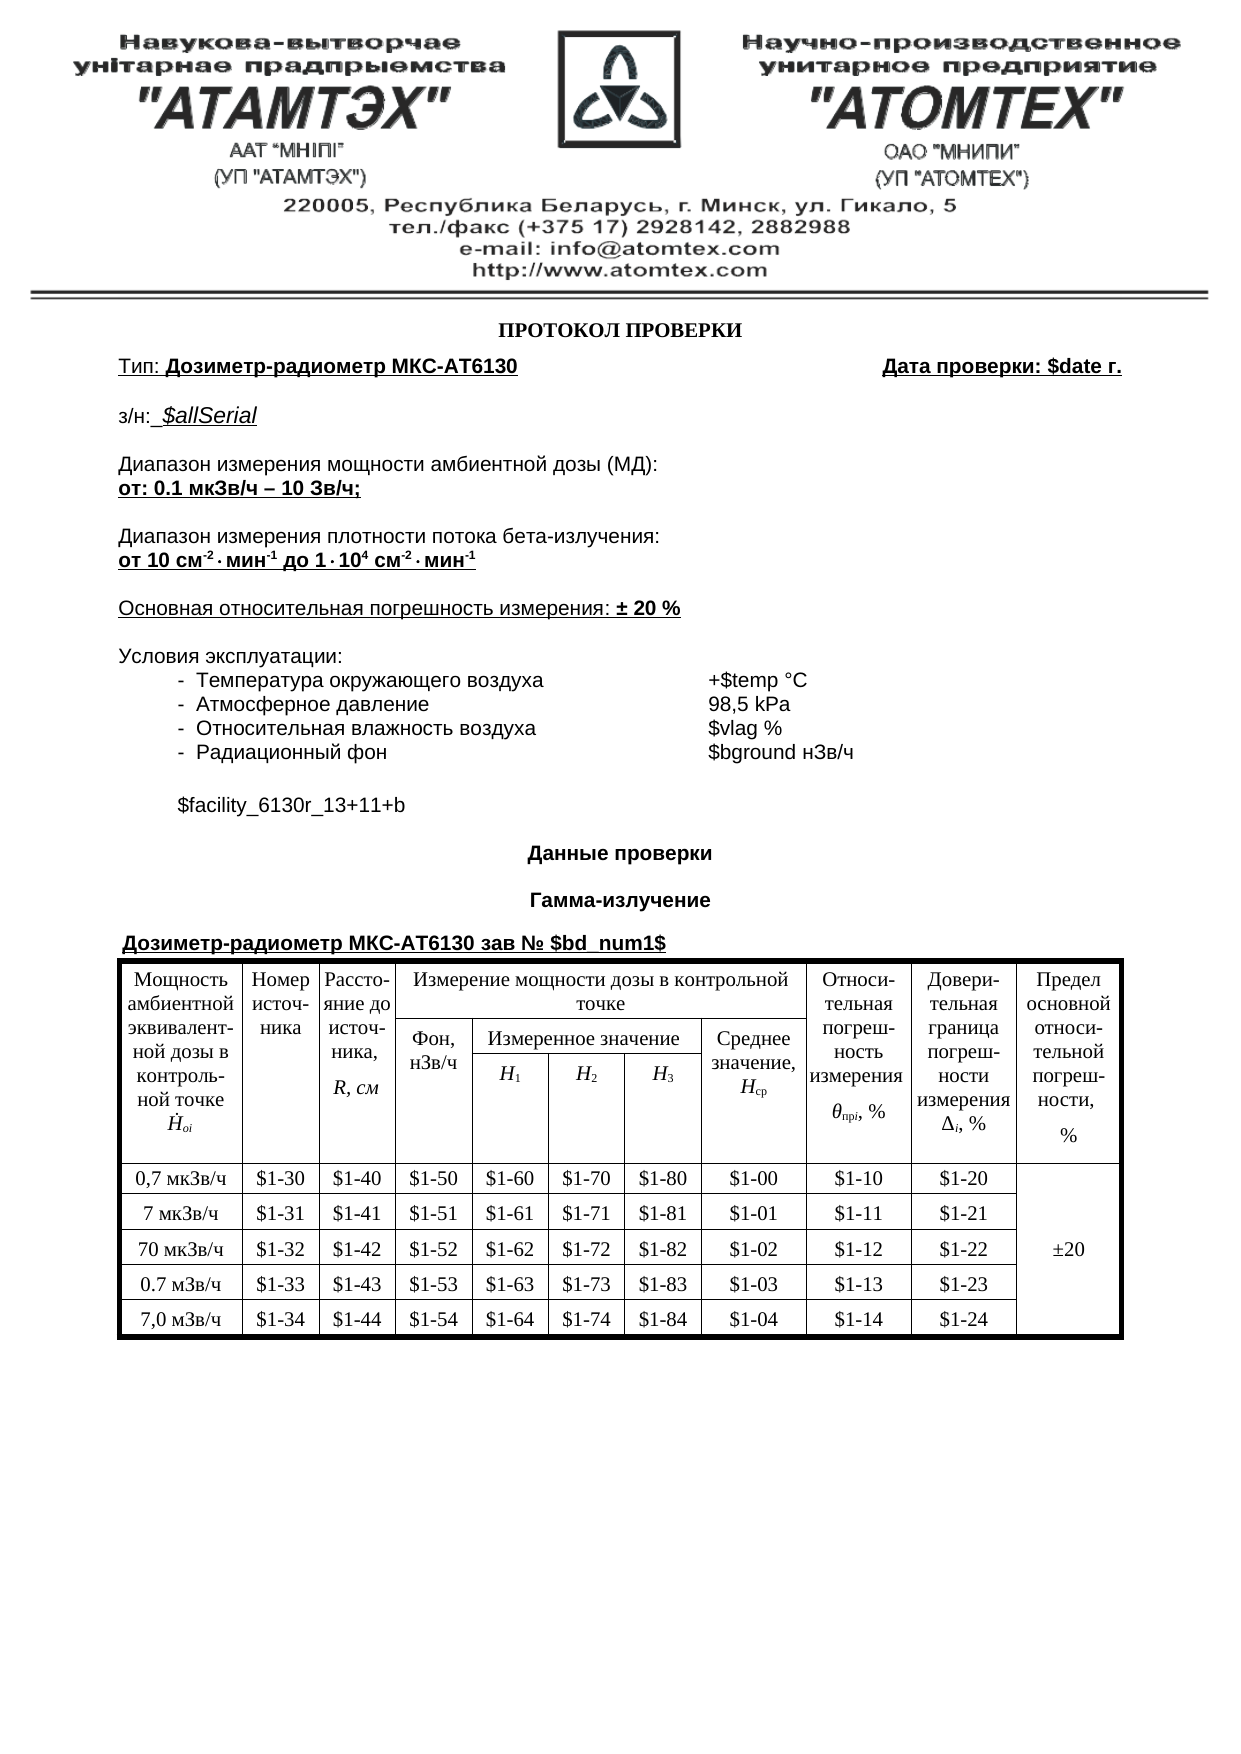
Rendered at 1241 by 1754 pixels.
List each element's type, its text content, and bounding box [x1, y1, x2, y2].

table_cell $1-30 [243, 1164, 319, 1193]
table_cell 7 мкЗв/ч [122, 1194, 242, 1228]
table_cell $1-44 [320, 1300, 395, 1334]
table_cell $1-63 [473, 1265, 548, 1299]
table_cell $1-42 [320, 1230, 395, 1264]
table_cell $1-72 [549, 1230, 624, 1264]
table_cell 70 мкЗв/ч [122, 1230, 242, 1264]
text от 10 см-2мин-1 до 1104 см-2мин-1 [118, 548, 1122, 572]
text Условия эксплуатации: [118, 644, 1122, 668]
table_cell Довери-тельная граница погреш-ности измерения Δi, % [912, 964, 1016, 1163]
table_cell H1 [473, 1054, 548, 1163]
table_cell Среднее значение, Hср [702, 1019, 806, 1163]
table_cell H2 [549, 1054, 624, 1163]
table_cell $1-31 [243, 1194, 319, 1228]
table_cell $1-84 [625, 1300, 701, 1334]
table_cell $1-20 [912, 1164, 1016, 1193]
text Диапазон измерения мощности амбиентной дозы (МД): [118, 452, 1122, 476]
text Гамма-излучение [118, 888, 1122, 912]
table_cell $1-01 [702, 1194, 806, 1228]
table_cell H3 [625, 1054, 701, 1163]
table_cell $1-50 [396, 1164, 472, 1193]
table_cell 0.7 мЗв/ч [122, 1265, 242, 1299]
table_cell $1-70 [549, 1164, 624, 1193]
table_cell $1-74 [549, 1300, 624, 1334]
table_cell $1-41 [320, 1194, 395, 1228]
table_cell $1-51 [396, 1194, 472, 1228]
table_cell $1-23 [912, 1265, 1016, 1299]
text ПРОТОКОЛ ПРОВЕРКИ [118, 318, 1122, 342]
table_cell Измеренное значение [473, 1019, 701, 1053]
table_cell $1-32 [243, 1230, 319, 1264]
table_cell $1-13 [807, 1265, 911, 1299]
text - Атмосферное давление 98,5 kPa [177, 692, 1122, 716]
text $facility_6130r_13+11+b [118, 792, 1122, 816]
table_cell $1-61 [473, 1194, 548, 1228]
table_cell $1-24 [912, 1300, 1016, 1334]
text Тип: Дозиметр-радиометр МКС-AT6130 Дата проверки: $date г. [118, 354, 1122, 378]
table_cell $1-34 [243, 1300, 319, 1334]
table_cell $1-60 [473, 1164, 548, 1193]
text Диапазон измерения плотности потока бета-излучения: [118, 524, 1122, 548]
table_cell $1-54 [396, 1300, 472, 1334]
table_cell $1-40 [320, 1164, 395, 1193]
table_cell 0,7 мкЗв/ч [122, 1164, 242, 1193]
table_cell Предел основной относи-тельной погреш-ности, % [1017, 964, 1119, 1163]
text Данные проверки [118, 840, 1122, 864]
table_cell Номер источ-ника [243, 964, 319, 1163]
text Основная относительная погрешность измерения: ± 20 % [118, 596, 1122, 620]
table_cell $1-52 [396, 1230, 472, 1264]
table_cell $1-21 [912, 1194, 1016, 1228]
table_cell $1-62 [473, 1230, 548, 1264]
table_cell 7,0 мЗв/ч [122, 1300, 242, 1334]
table_cell Относи-тельная погреш-ность измерения θпрi, % [807, 964, 911, 1163]
text з/н:_$allSerial [118, 402, 1122, 428]
table_header Дозиметр-радиометр МКС-AT6130 зав № $bd_num1$ [119, 912, 1121, 958]
table_cell $1-03 [702, 1265, 806, 1299]
table_cell Мощность амбиентной эквивалент-ной дозы в контроль-ной точке Ḣoi [122, 964, 242, 1163]
table_cell $1-10 [807, 1164, 911, 1193]
table_cell $1-81 [625, 1194, 701, 1228]
table_cell $1-12 [807, 1230, 911, 1264]
table_cell $1-71 [549, 1194, 624, 1228]
text - Температура окружающего воздуха +$temp °C [177, 668, 1122, 692]
table_cell $1-33 [243, 1265, 319, 1299]
table_cell $1-00 [702, 1164, 806, 1193]
table_cell $1-02 [702, 1230, 806, 1264]
table_cell $1-14 [807, 1300, 911, 1334]
text - Радиационный фон $bground нЗв/ч [177, 740, 1122, 764]
table_cell $1-82 [625, 1230, 701, 1264]
text от: 0.1 мкЗв/ч – 10 Зв/ч; [118, 476, 1122, 500]
table_cell $1-64 [473, 1300, 548, 1334]
table_cell Фон, нЗв/ч [396, 1019, 472, 1163]
table_cell $1-83 [625, 1265, 701, 1299]
table_cell $1-73 [549, 1265, 624, 1299]
table_cell $1-43 [320, 1265, 395, 1299]
table_cell $1-80 [625, 1164, 701, 1193]
table_cell $1-22 [912, 1230, 1016, 1264]
table_cell Рассто-яние до источ-ника, R, см [320, 964, 395, 1163]
table_cell ±20 [1017, 1164, 1119, 1334]
table_cell $1-11 [807, 1194, 911, 1228]
table_cell $1-53 [396, 1265, 472, 1299]
text - Относительная влажность воздуха $vlag % [177, 716, 1122, 740]
table_cell Измерение мощности дозы в контрольной точке [396, 964, 806, 1018]
table_cell $1-04 [702, 1300, 806, 1334]
